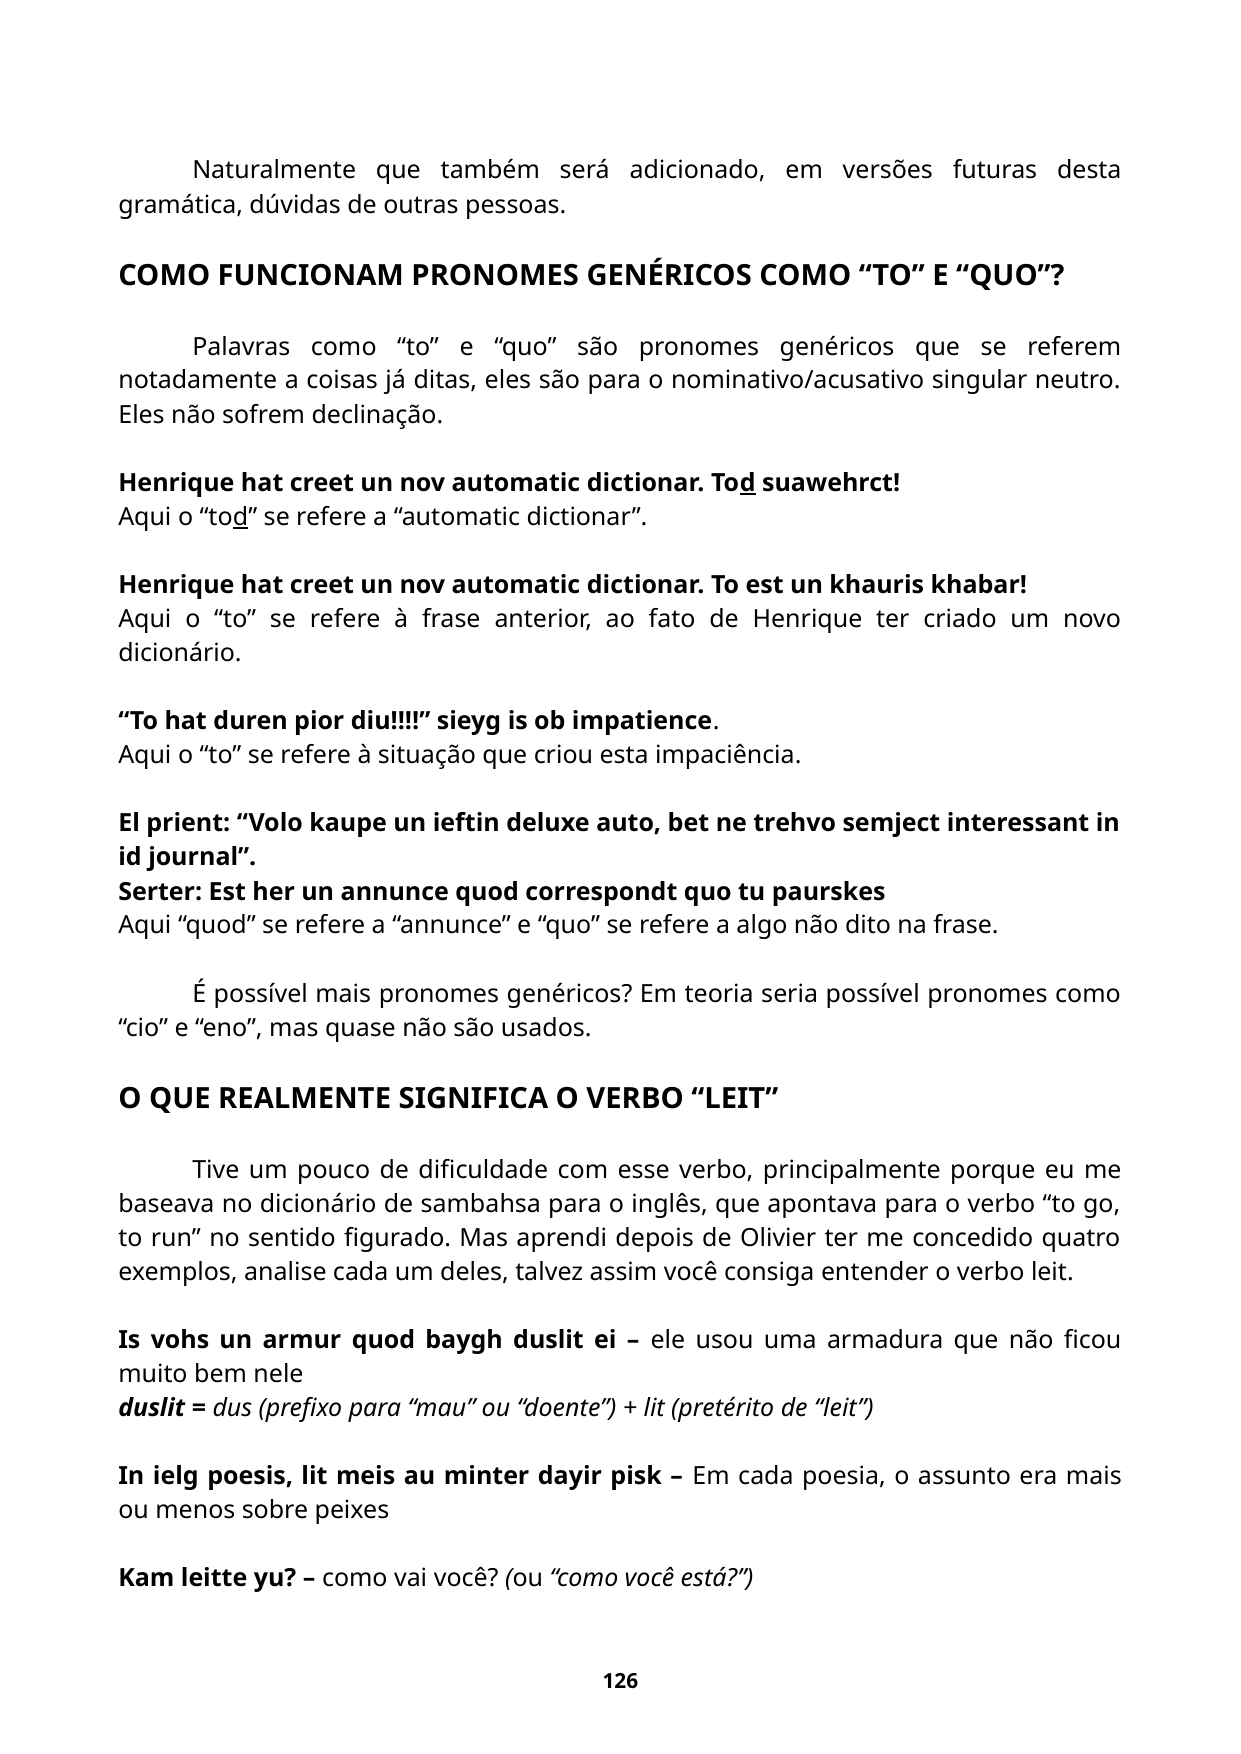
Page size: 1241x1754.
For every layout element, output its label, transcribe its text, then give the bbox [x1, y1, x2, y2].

text Kam leitte yu? – como vai você? (ou “como você está?”) [118, 1560, 1122, 1594]
text “To hat duren pior diu!!!!” sieyg is ob impatience. [118, 703, 1122, 737]
subtitle COMO FUNCIONAM PRONOMES GENÉRICOS COMO “TO” E “QUO”? [118, 254, 1122, 294]
text Naturalmente que também será adicionado, em versões futuras desta gramática, dúvidas de outras pessoas. [118, 152, 1122, 220]
text Henrique hat creet un nov automatic dictionar. Tod suawehrct! [118, 464, 1122, 498]
text Aqui “quod” se refere a “annunce” e “quo” se refere a algo não dito na frase. [118, 907, 1122, 941]
text Aqui o “tod” se refere a “automatic dictionar”. [118, 498, 1122, 532]
text Is vohs un armur quod baygh duslit ei – ele usou uma armadura que não ficou muito bem nele [118, 1322, 1122, 1390]
subtitle O QUE REALMENTE SIGNIFICA O VERBO “LEIT” [118, 1077, 1122, 1117]
text É possível mais pronomes genéricos? Em teoria seria possível pronomes como “cio” e “eno”, mas quase não são usados. [118, 975, 1122, 1043]
text Henrique hat creet un nov automatic dictionar. To est un khauris khabar! [118, 567, 1122, 601]
text El prient: “Volo kaupe un ieftin deluxe auto, bet ne trehvo semject interessant in id journal”. [118, 805, 1122, 873]
text Tive um pouco de dificuldade com esse verbo, principalmente porque eu me baseava no dicionário de sambahsa para o inglês, que apontava para o verbo “to go, to run” no sentido figurado. Mas aprendi depois de Olivier ter me concedido quatro exemplos, analise cada um deles, talvez assim você consiga entender o verbo leit. [118, 1151, 1122, 1287]
text duslit = dus (prefixo para “mau” ou “doente”) + lit (pretérito de “leit”) [118, 1390, 1122, 1424]
text Palavras como “to” e “quo” são pronomes genéricos que se referem notadamente a coisas já ditas, eles são para o nominativo/acusativo singular neutro. Eles não sofrem declinação. [118, 328, 1122, 430]
text Aqui o “to” se refere à frase anterior, ao fato de Henrique ter criado um novo dicionário. [118, 601, 1122, 669]
text Aqui o “to” se refere à situação que criou esta impaciência. [118, 737, 1122, 771]
text Serter: Est her un annunce quod correspondt quo tu paurskes [118, 873, 1122, 907]
text In ielg poesis, lit meis au minter dayir pisk – Em cada poesia, o assunto era mais ou menos sobre peixes [118, 1458, 1122, 1526]
